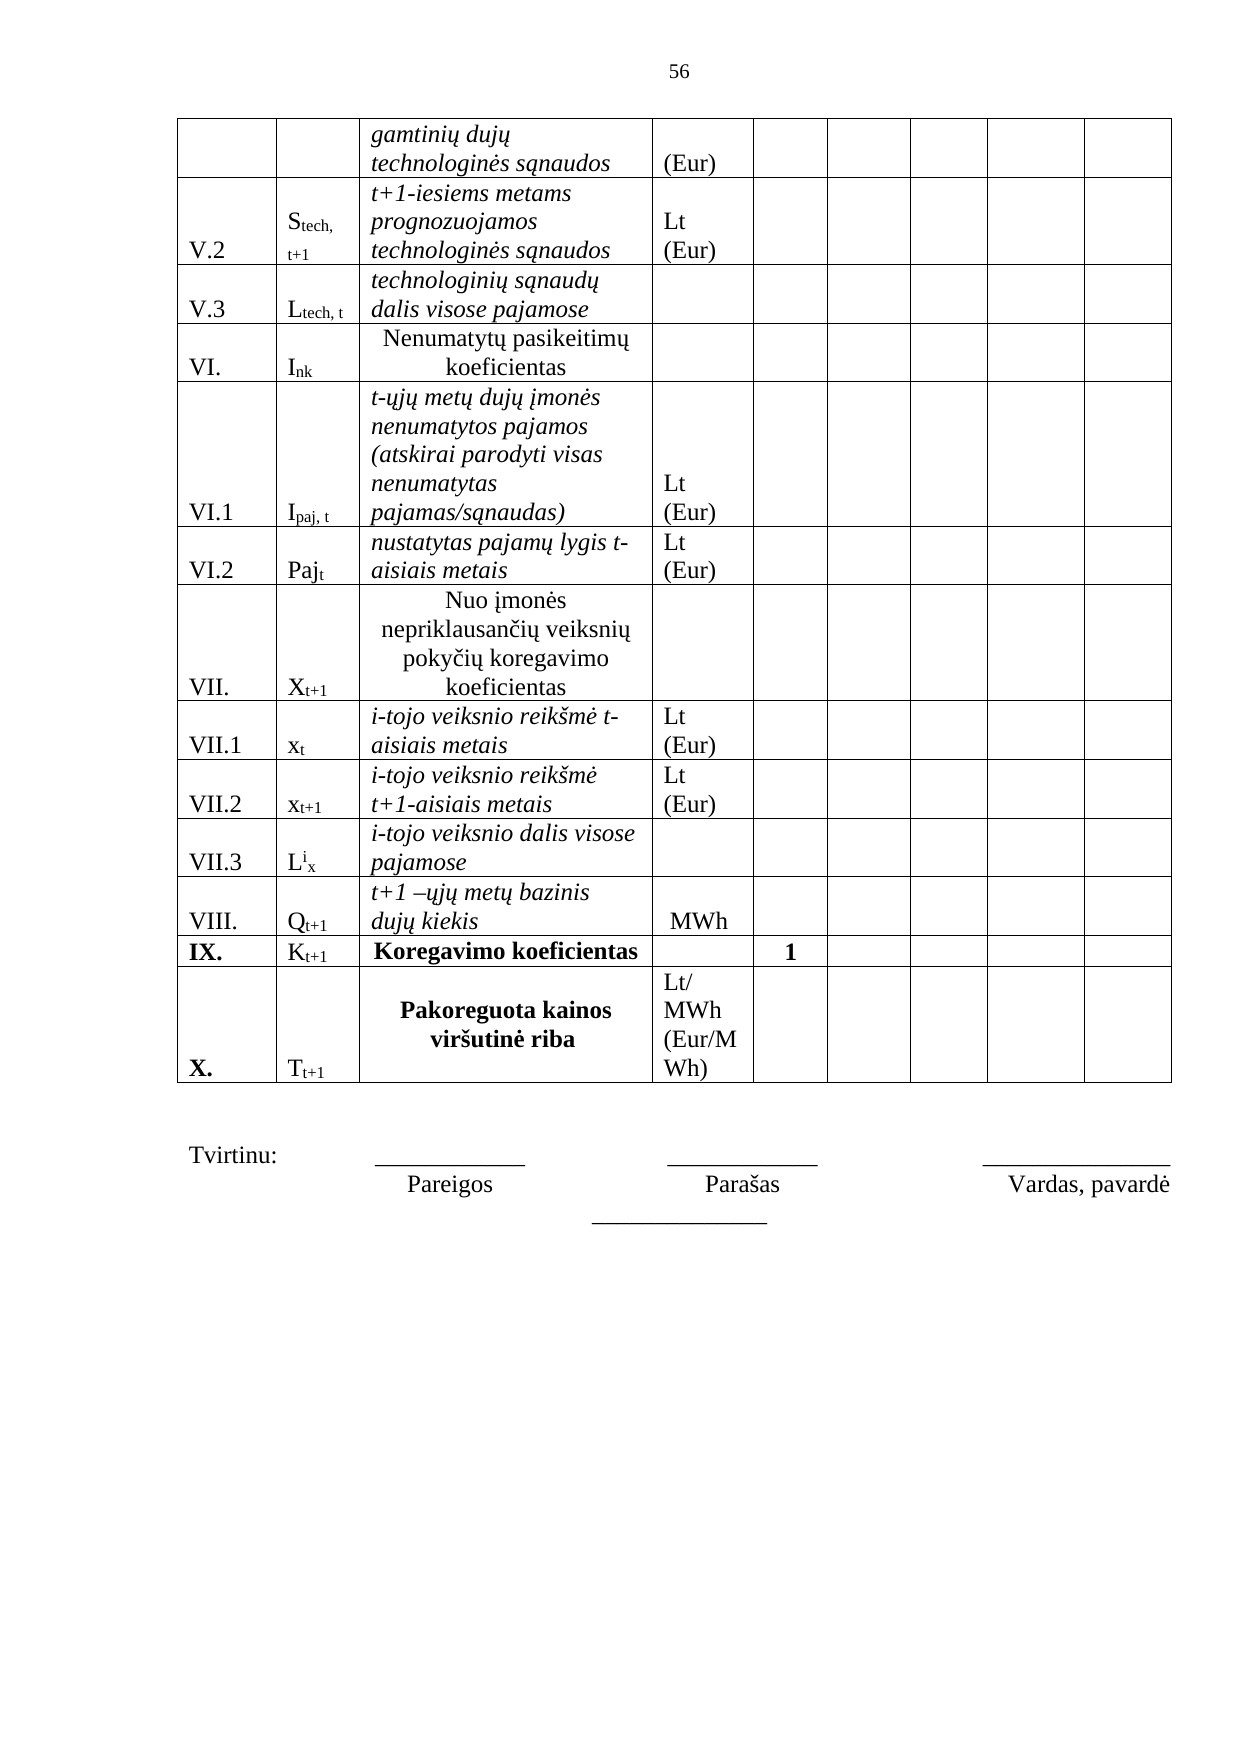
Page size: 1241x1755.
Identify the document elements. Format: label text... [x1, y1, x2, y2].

table_cell [988, 527, 1084, 584]
table_cell [754, 967, 827, 1082]
table_cell Tt+1 [277, 967, 359, 1082]
table_cell [988, 119, 1084, 177]
table_cell [828, 819, 910, 876]
table_cell Ltech, t [277, 265, 359, 322]
table_cell [828, 936, 910, 966]
table_cell [1085, 701, 1171, 759]
table_cell V.2 [178, 178, 276, 264]
table_cell [911, 819, 987, 876]
table_cell [911, 585, 987, 700]
table_cell IX. [178, 936, 276, 966]
table_cell [828, 527, 910, 584]
table_cell [653, 324, 753, 381]
table_cell Ipaj, t [277, 382, 359, 526]
table_cell [911, 527, 987, 584]
table_cell [1085, 382, 1171, 526]
text ______________ [177, 1198, 1181, 1227]
table_cell Lix [277, 819, 359, 876]
table_cell Lt (Eur) [653, 760, 753, 817]
table_cell VII.2 [178, 760, 276, 817]
table_cell [988, 819, 1084, 876]
table_cell VI.1 [178, 382, 276, 526]
table_cell i-tojo veiksnio dalis visose pajamose [360, 819, 652, 876]
table_cell [754, 119, 827, 177]
table_cell [911, 324, 987, 381]
table_cell [653, 585, 753, 700]
table_cell [828, 382, 910, 526]
table_cell [911, 265, 987, 322]
table_cell Xt+1 [277, 585, 359, 700]
table_cell [1085, 178, 1171, 264]
table_cell [828, 324, 910, 381]
table_cell [754, 382, 827, 526]
table_cell Ink [277, 324, 359, 381]
table_cell [911, 382, 987, 526]
table_cell i-tojo veiksnio reikšmė t-aisiais metais [360, 701, 652, 759]
table_cell [1085, 877, 1171, 934]
table_cell [828, 265, 910, 322]
table_cell (Eur) [653, 119, 753, 177]
table_cell xt+1 [277, 760, 359, 817]
table_cell [828, 877, 910, 934]
table_cell [754, 819, 827, 876]
table_cell xt [277, 701, 359, 759]
table_cell VIII. [178, 877, 276, 934]
table_cell [988, 382, 1084, 526]
table_header ____________ Parašas [596, 1140, 888, 1198]
table_cell [911, 701, 987, 759]
table_cell [754, 701, 827, 759]
table_cell [1085, 936, 1171, 966]
table_cell VI. [178, 324, 276, 381]
table_cell [754, 760, 827, 817]
table_cell [988, 585, 1084, 700]
table_cell [988, 967, 1084, 1082]
table_cell t+1 –ųjų metų bazinis dujų kiekis [360, 877, 652, 934]
table_cell Kt+1 [277, 936, 359, 966]
table_cell [653, 936, 753, 966]
table_cell t-ųjų metų dujų įmonės nenumatytos pajamos (atskirai parodyti visas nenumatytas pajamas/sąnaudas) [360, 382, 652, 526]
table_cell [1085, 119, 1171, 177]
table_cell i-tojo veiksnio reikšmė t+1-aisiais metais [360, 760, 652, 817]
table_cell Lt (Eur) [653, 527, 753, 584]
table_cell [828, 178, 910, 264]
table_header _______________ Vardas, pavardė [889, 1140, 1181, 1198]
table_cell [1085, 819, 1171, 876]
table_header ____________ Pareigos [304, 1140, 596, 1198]
table_cell [911, 178, 987, 264]
table_cell [754, 585, 827, 700]
table_cell [988, 760, 1084, 817]
table_cell Nenumatytų pasikeitimų koeficientas [360, 324, 652, 381]
table_cell [1085, 265, 1171, 322]
table_cell [911, 119, 987, 177]
table_cell [754, 324, 827, 381]
table_cell Stech, t+1 [277, 178, 359, 264]
table_cell [754, 178, 827, 264]
table_cell [828, 967, 910, 1082]
table_cell [911, 877, 987, 934]
table_cell [754, 877, 827, 934]
table_cell [1085, 760, 1171, 817]
table_cell [754, 527, 827, 584]
table_cell gamtinių dujų technologinės sąnaudos [360, 119, 652, 177]
table_cell [1085, 585, 1171, 700]
table_header Tvirtinu: [177, 1140, 304, 1198]
table_cell t+1-iesiems metams prognozuojamos technologinės sąnaudos [360, 178, 652, 264]
table_cell nustatytas pajamų lygis t-aisiais metais [360, 527, 652, 584]
table_cell [988, 265, 1084, 322]
table_cell Lt (Eur) [653, 178, 753, 264]
table_cell [911, 936, 987, 966]
table_cell VII.3 [178, 819, 276, 876]
table_cell [988, 936, 1084, 966]
table_cell [653, 819, 753, 876]
table_cell [911, 967, 987, 1082]
table_cell [828, 585, 910, 700]
table_cell Nuo įmonės nepriklausančių veiksnių pokyčių koregavimo koeficientas [360, 585, 652, 700]
table_cell [828, 760, 910, 817]
table_cell [988, 877, 1084, 934]
table_cell [988, 324, 1084, 381]
table_cell [828, 119, 910, 177]
table_cell Lt/MWh (Eur/MWh) [653, 967, 753, 1082]
table_cell [653, 265, 753, 322]
table_cell Pajt [277, 527, 359, 584]
table_cell Lt (Eur) [653, 701, 753, 759]
table_cell [828, 701, 910, 759]
table_cell VII. [178, 585, 276, 700]
table_cell [1085, 324, 1171, 381]
table_cell [178, 119, 276, 177]
table_cell V.3 [178, 265, 276, 322]
table_cell X. [178, 967, 276, 1082]
table_cell Lt (Eur) [653, 382, 753, 526]
table_cell [754, 265, 827, 322]
table_cell Pakoreguota kainos viršutinė riba [360, 967, 652, 1082]
table_cell Koregavimo koeficientas [360, 936, 652, 966]
table_cell [277, 119, 359, 177]
table_cell VII.1 [178, 701, 276, 759]
table_cell Qt+1 [277, 877, 359, 934]
table_cell MWh [653, 877, 753, 934]
table_cell [911, 760, 987, 817]
table_cell [988, 178, 1084, 264]
table_cell [1085, 527, 1171, 584]
table_cell [988, 701, 1084, 759]
table_cell [1085, 967, 1171, 1082]
table_cell 1 [754, 936, 827, 966]
table_cell VI.2 [178, 527, 276, 584]
table_cell technologinių sąnaudų dalis visose pajamose [360, 265, 652, 322]
